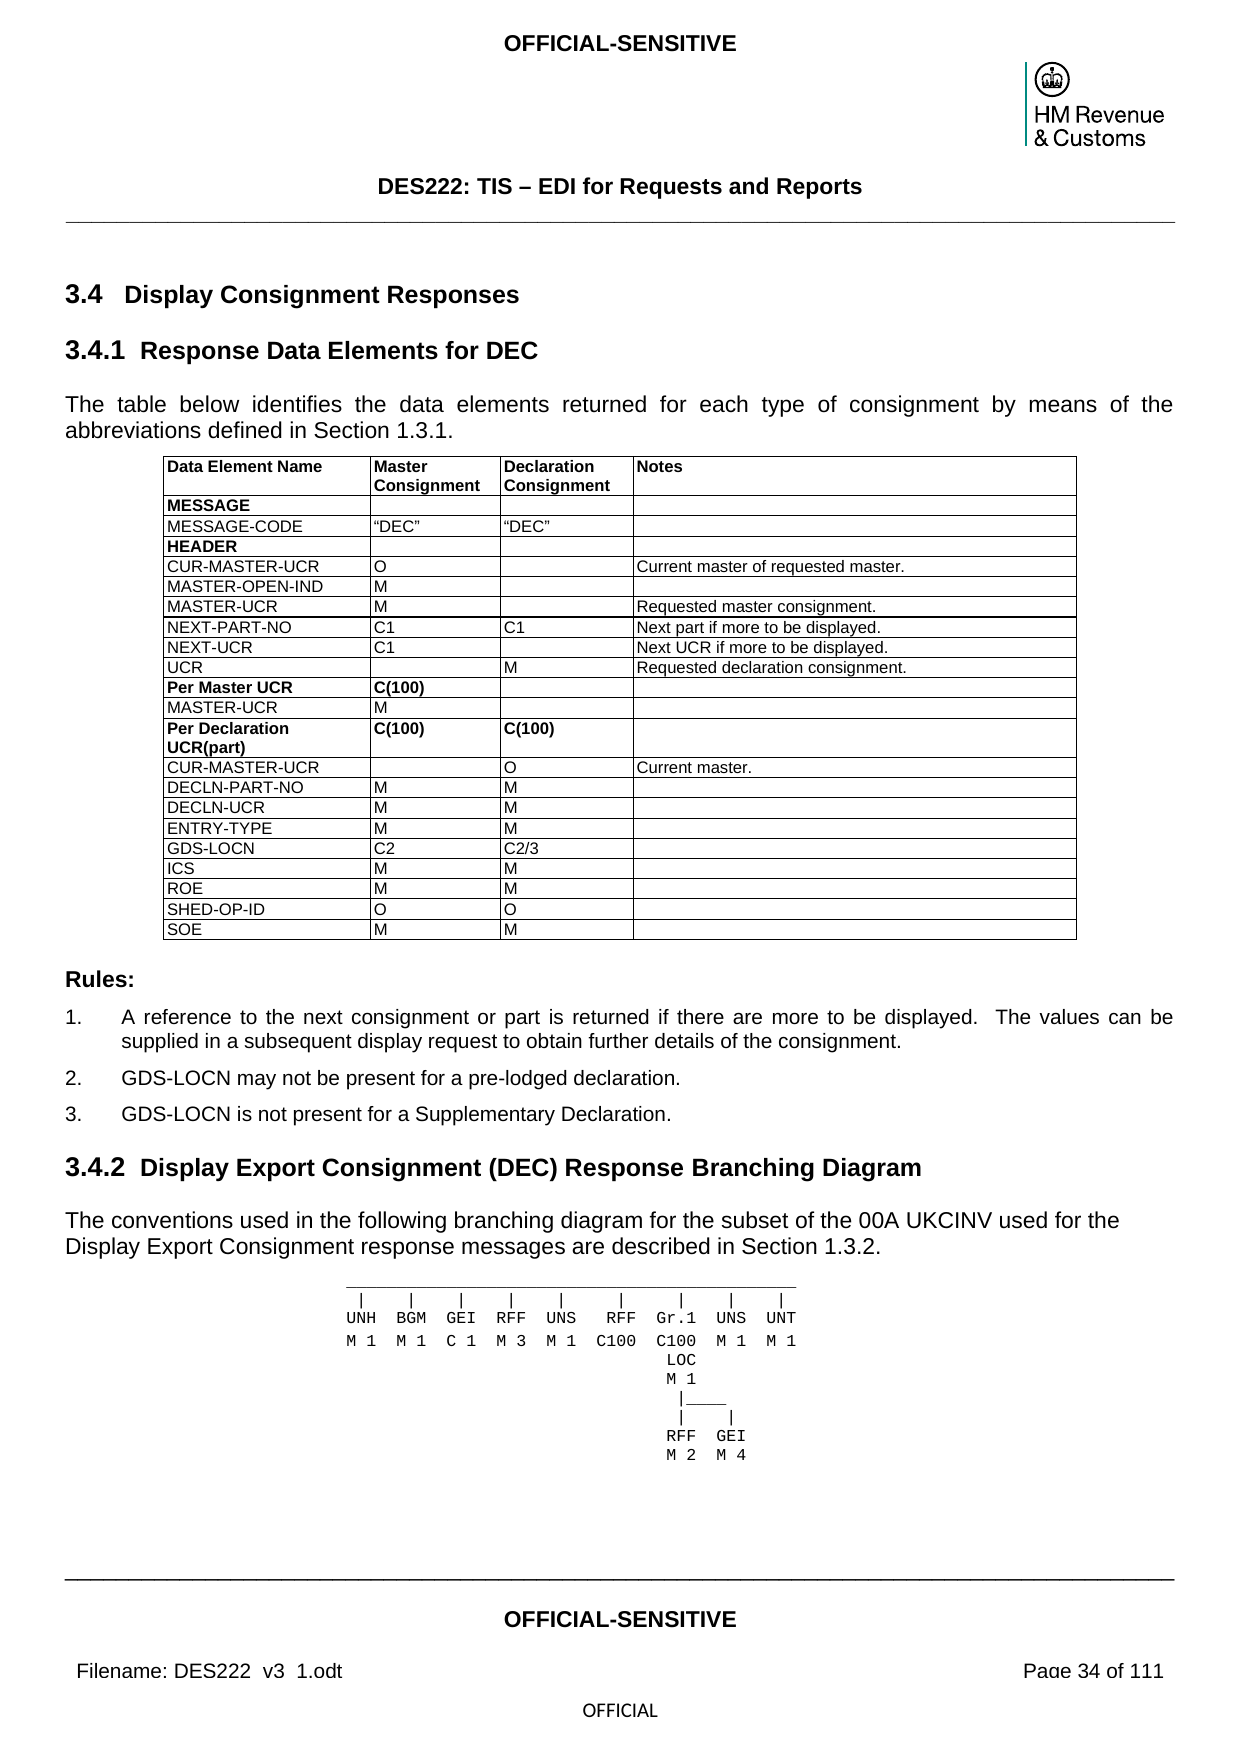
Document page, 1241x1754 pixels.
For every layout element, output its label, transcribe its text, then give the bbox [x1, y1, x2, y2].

table_cell MESSAGE [164, 496, 370, 515]
table_cell DECLN-UCR [164, 798, 370, 817]
table_cell M [501, 879, 633, 898]
text M 1 M 1 C 1 M 3 M 1 C100 C100 M 1 M 1 [215, 1333, 1175, 1352]
table_cell [371, 537, 500, 556]
table_cell M [501, 819, 633, 838]
table_cell [501, 678, 633, 697]
table_cell C1 [501, 618, 633, 637]
table_cell [634, 859, 1076, 878]
table_cell [634, 879, 1076, 898]
table_cell [501, 577, 633, 596]
table_cell Per Declaration UCR(part) [164, 719, 370, 757]
text The table below identifies the data elements returned for each type of consignment by means of the abbreviations defined in Section 1.3.1. [65, 391, 1175, 443]
table_cell M [501, 798, 633, 817]
text | | | | | | | | | [215, 1291, 1175, 1310]
table_cell C(100) [371, 678, 500, 697]
table_cell M [501, 778, 633, 797]
table_cell [371, 658, 500, 677]
text M 2 M 4 [215, 1446, 1175, 1465]
table_cell M [371, 778, 500, 797]
table_cell SHED-OP-ID [164, 899, 370, 918]
table_header Declaration Consignment [501, 457, 633, 495]
text UNH BGM GEI RFF UNS RFF Gr.1 UNS UNT [215, 1310, 1175, 1329]
table_cell C1 [371, 618, 500, 637]
table_cell CUR-MASTER-UCR [164, 758, 370, 777]
table_cell M [371, 698, 500, 717]
table_cell ICS [164, 859, 370, 878]
table_cell Current master of requested master. [634, 557, 1076, 576]
table_header Notes [634, 457, 1076, 495]
table_header Data Element Name [164, 457, 370, 495]
table_cell M [371, 597, 500, 616]
table_cell M [371, 798, 500, 817]
table_cell [634, 698, 1076, 717]
text LOC [215, 1352, 1175, 1371]
subtitle Response Data Elements for DEC [65, 334, 1175, 366]
table_cell Requested master consignment. [634, 597, 1076, 616]
table_cell MASTER-UCR [164, 698, 370, 717]
table_cell [634, 516, 1076, 536]
text 2. GDS-LOCN may not be present for a pre-lodged declaration. [65, 1065, 1175, 1089]
text | | [215, 1408, 1175, 1427]
table_cell C1 [371, 638, 500, 657]
table_cell [634, 577, 1076, 596]
table_cell C(100) [501, 719, 633, 757]
table_cell O [501, 758, 633, 777]
table_cell ROE [164, 879, 370, 898]
table_cell [634, 537, 1076, 556]
table_cell NEXT-UCR [164, 638, 370, 657]
table_cell NEXT-PART-NO [164, 618, 370, 637]
table_cell GDS-LOCN [164, 839, 370, 858]
table_cell MASTER-OPEN-IND [164, 577, 370, 596]
table_cell MASTER-UCR [164, 597, 370, 616]
table_cell O [501, 899, 633, 918]
table_cell [501, 597, 633, 616]
table_cell M [501, 920, 633, 939]
table_cell “DEC” [371, 516, 500, 536]
table_cell HEADER [164, 537, 370, 556]
text M 1 [215, 1371, 1175, 1389]
table_cell Current master. [634, 758, 1076, 777]
table_cell [501, 537, 633, 556]
table_cell Per Master UCR [164, 678, 370, 697]
table_cell [634, 678, 1076, 697]
table_cell M [371, 859, 500, 878]
text RFF GEI [215, 1427, 1175, 1446]
table_cell [501, 638, 633, 657]
table_cell CUR-MASTER-UCR [164, 557, 370, 576]
table_cell Next part if more to be displayed. [634, 618, 1076, 637]
table_cell M [501, 658, 633, 677]
table_cell Next UCR if more to be displayed. [634, 638, 1076, 657]
table_cell DECLN-PART-NO [164, 778, 370, 797]
table_cell SOE [164, 920, 370, 939]
table_cell O [371, 899, 500, 918]
text 3. GDS-LOCN is not present for a Supplementary Declaration. [65, 1102, 1175, 1126]
table_cell C2/3 [501, 839, 633, 858]
text The conventions used in the following branching diagram for the subset of the 00A UKCINV used for the Display Export Consignment response messages are described in Section 1.3.2. [65, 1207, 1175, 1260]
table_cell ENTRY-TYPE [164, 819, 370, 838]
table_cell [634, 496, 1076, 515]
table_cell [501, 496, 633, 515]
table_cell UCR [164, 658, 370, 677]
subtitle Display Export Consignment (DEC) Response Branching Diagram [65, 1151, 1175, 1182]
table_cell O [371, 557, 500, 576]
table_header Master Consignment [371, 457, 500, 495]
table_cell [634, 920, 1076, 939]
table_cell C(100) [371, 719, 500, 757]
table_cell M [501, 859, 633, 878]
text _____________________________________________ [215, 1272, 1175, 1291]
table_cell C2 [371, 839, 500, 858]
table_cell “DEC” [501, 516, 633, 536]
table_cell M [371, 879, 500, 898]
table_cell M [371, 577, 500, 596]
table_cell [634, 719, 1076, 757]
table_cell [634, 819, 1076, 838]
table_cell MESSAGE-CODE [164, 516, 370, 536]
table_cell M [371, 819, 500, 838]
table_cell M [371, 920, 500, 939]
text 1. A reference to the next consignment or part is returned if there are more to be displayed. The values can be supplied in a subsequent display request to obtain further details of the consignment. [65, 1005, 1175, 1053]
text Rules: [65, 966, 1175, 992]
table_cell Requested declaration consignment. [634, 658, 1076, 677]
table_cell [634, 839, 1076, 858]
table_cell [501, 557, 633, 576]
table_cell [634, 899, 1076, 918]
table_cell [371, 496, 500, 515]
table_cell [501, 698, 633, 717]
table_cell [634, 798, 1076, 817]
table_cell [634, 778, 1076, 797]
table_cell [371, 758, 500, 777]
subtitle Display Consignment Responses [65, 278, 1175, 309]
text |____ [215, 1389, 1175, 1408]
